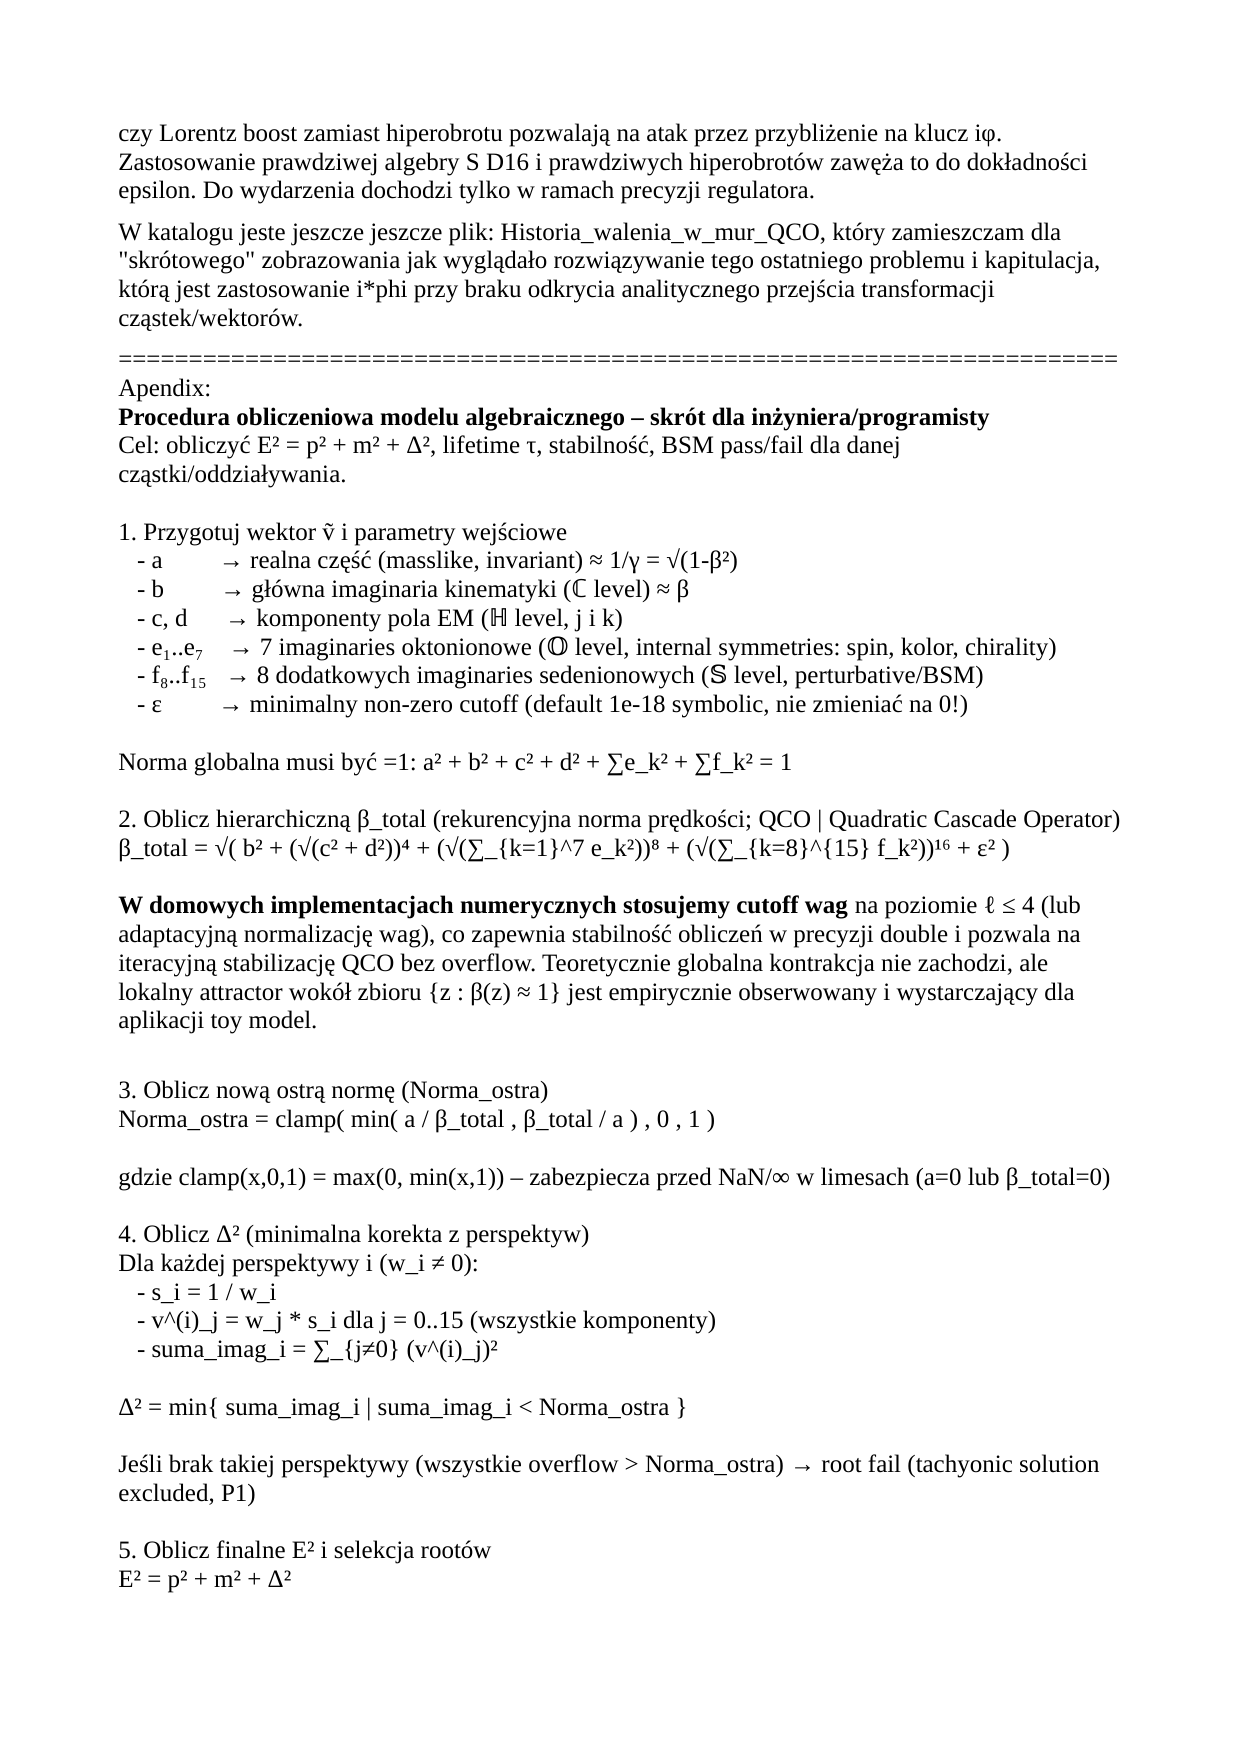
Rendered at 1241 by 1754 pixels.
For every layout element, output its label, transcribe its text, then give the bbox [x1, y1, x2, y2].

text Apendix: [118, 373, 1122, 402]
text ======================================================================= [118, 344, 1122, 373]
text 1. Przygotuj wektor ṽ i parametry wejściowe - a → realna część (masslike, invariant) ≈ 1/γ = √(1-β²) - b → główna imaginaria kinematyki (ℂ level) ≈ β - c, d → komponenty pola EM (ℍ level, j i k) - e₁..e₇ → 7 imaginaries oktonionowe (𝕆 level, internal symmetries: spin, kolor, chirality) - f₈..f₁₅ → 8 dodatkowych imaginaries sedenionowych (𝕊 level, perturbative/BSM) - ε → minimalny non-zero cutoff (default 1e-18 symbolic, nie zmieniać na 0!) Norma globalna musi być =1: a² + b² + c² + d² + ∑e_k² + ∑f_k² = 1 2. Oblicz hierarchiczną β_total (rekurencyjna norma prędkości; QCO | Quadratic Cascade Operator) β_total = √( b² + (√(c² + d²))⁴ + (√(∑_{k=1}^7 e_k²))⁸ + (√(∑_{k=8}^{15} f_k²))¹⁶ + ε² ) [118, 488, 1122, 862]
text gdzie clamp(x,0,1) = max(0, min(x,1)) – zabezpiecza przed NaN/∞ w limesach (a=0 lub β_total=0) [118, 1133, 1122, 1191]
text W domowych implementacjach numerycznych stosujemy cutoff wag na poziomie ℓ ≤ 4 (lub adaptacyjną normalizację wag), co zapewnia stabilność obliczeń w precyzji double i pozwala na iteracyjną stabilizację QCO bez overflow. Teoretycznie globalna kontrakcja nie zachodzi, ale lokalny attractor wokół zbioru {z : β(z) ≈ 1} jest empirycznie obserwowany i wystarczający dla aplikacji toy model. [118, 891, 1122, 1034]
text W katalogu jeste jeszcze jeszcze plik: Historia_walenia_w_mur_QCO, który zamieszczam dla "skrótowego" zobrazowania jak wyglądało rozwiązywanie tego ostatniego problemu i kapitulacja, którą jest zastosowanie i*phi przy braku odkrycia analitycznego przejścia transformacji cząstek/wektorów. [118, 217, 1122, 332]
text czy Lorentz boost zamiast hiperobrotu pozwalają na atak przez przybliżenie na klucz iφ. Zastosowanie prawdziwej algebry S D16 i prawdziwych hiperobrotów zawęża to do dokładności epsilon. Do wydarzenia dochodzi tylko w ramach precyzji regulatora. [118, 118, 1122, 204]
text Procedura obliczeniowa modelu algebraicznego – skrót dla inżyniera/programisty [118, 402, 1122, 431]
text Cel: obliczyć E² = p² + m² + Δ², lifetime τ, stabilność, BSM pass/fail dla danej cząstki/oddziaływania. [118, 431, 1122, 488]
text 3. Oblicz nową ostrą normę (Norma_ostra) Norma_ostra = clamp( min( a / β_total , β_total / a ) , 0 , 1 ) [118, 1047, 1122, 1133]
text 4. Oblicz Δ² (minimalna korekta z perspektyw) Dla każdej perspektywy i (w_i ≠ 0): - s_i = 1 / w_i - v^(i)_j = w_j * s_i dla j = 0..15 (wszystkie komponenty) - suma_imag_i = ∑_{j≠0} (v^(i)_j)² Δ² = min{ suma_imag_i | suma_imag_i < Norma_ostra } Jeśli brak takiej perspektywy (wszystkie overflow > Norma_ostra) → root fail (tachyonic solution excluded, P1) 5. Oblicz finalne E² i selekcja rootów E² = p² + m² + Δ² [118, 1191, 1122, 1622]
